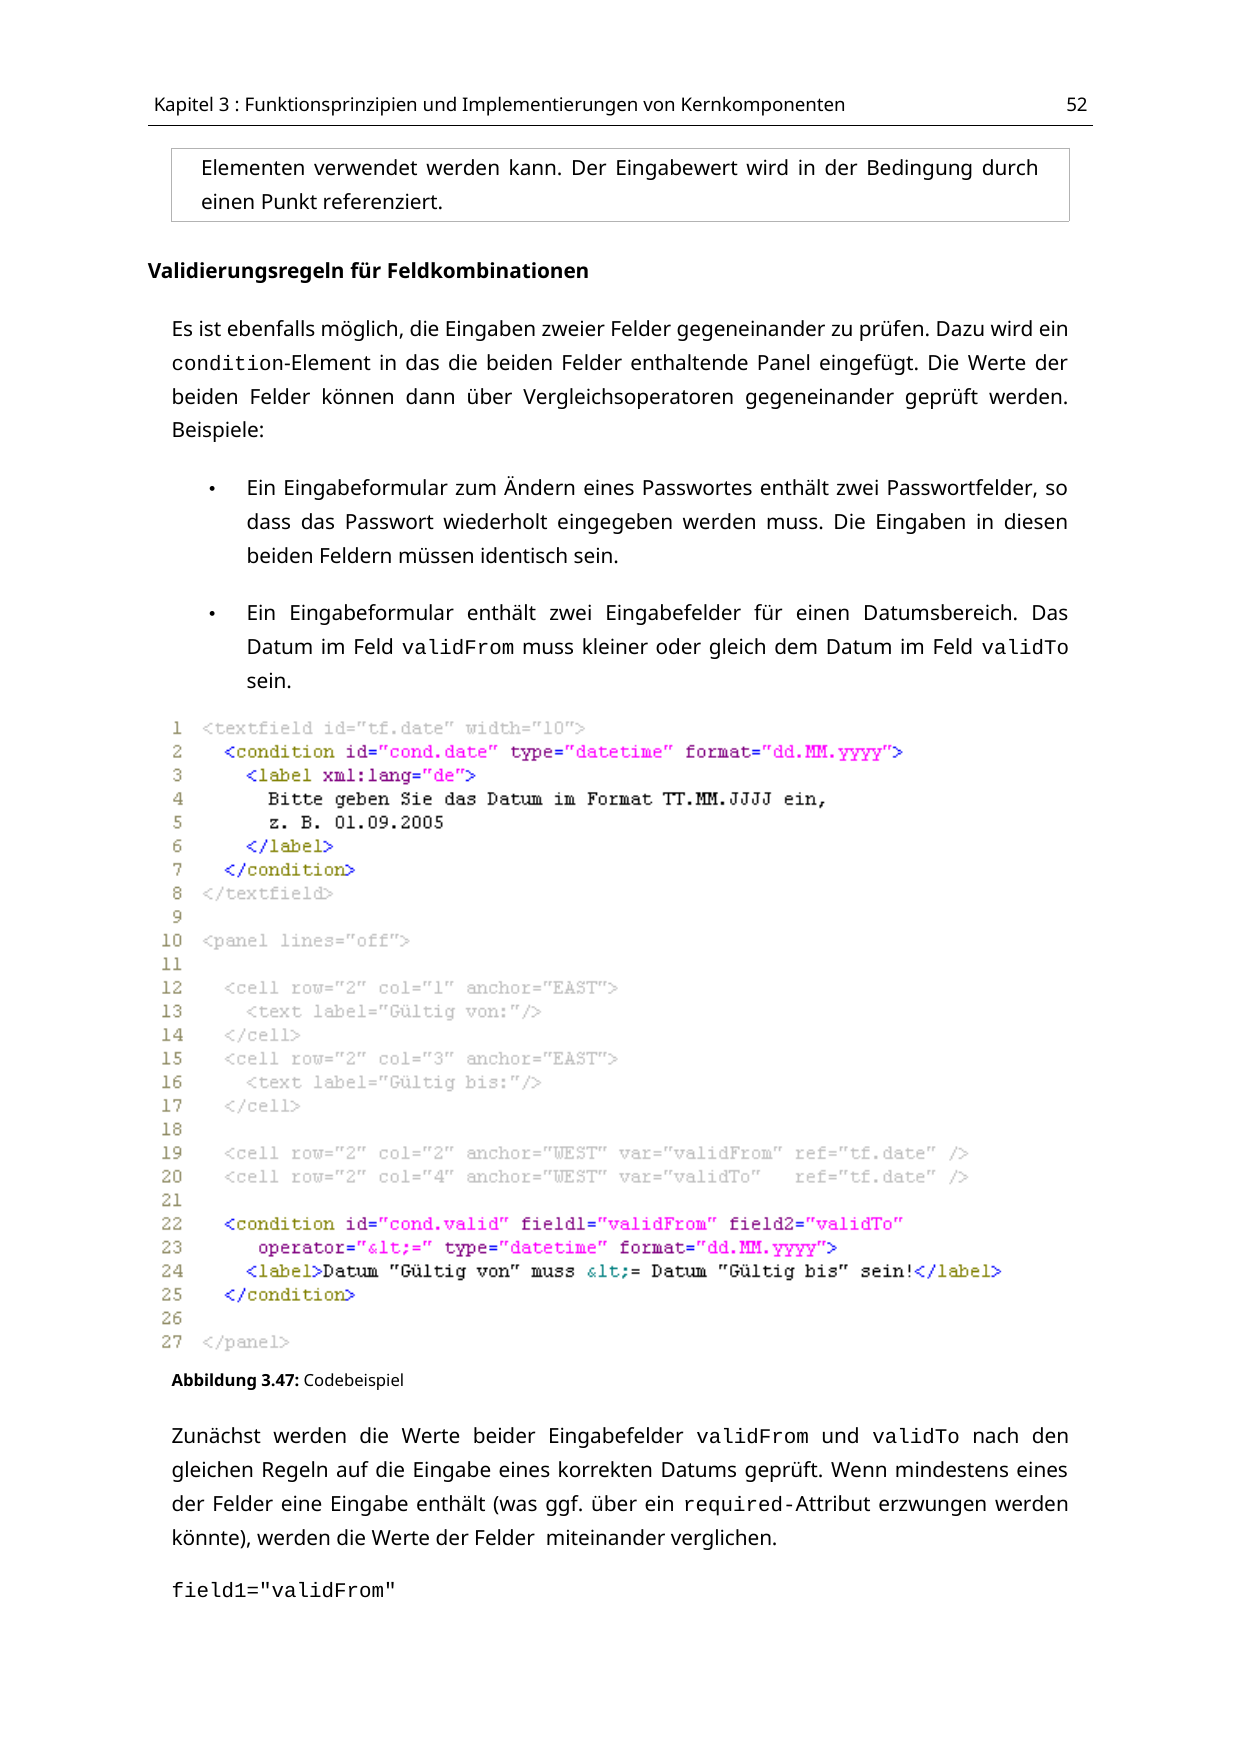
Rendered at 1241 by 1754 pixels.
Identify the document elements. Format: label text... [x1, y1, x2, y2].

subtitle Validierungsregeln für Feldkombinationen [148, 256, 1092, 284]
table_cell Elementen verwendet werden kann. Der Eingabewert wird in der Bedingung durch einen Punkt referenziert. [172, 149, 1069, 221]
list Ein Eingabeformular enthält zwei Eingabefelder für einen Datumsbereich. Das Datum im Feld validFrom muss kleiner oder gleich dem Datum im Feld validTo sein. [209, 598, 1069, 694]
list Ein Eingabeformular zum Ändern eines Passwortes enthält zwei Passwortfelder, so dass das Passwort wiederholt eingegeben werden muss. Die Eingaben in diesen beiden Feldern müssen identisch sein. [209, 473, 1069, 569]
text Abbildung 3.48: Codebeispiel [171, 1353, 996, 1392]
text Zunächst werden die Werte beider Eingabefelder validFrom und validTo nach den gleichen Regeln auf die Eingabe eines korrekten Datums geprüft. Wenn mindestens eines der Felder eine Eingabe enthält (was ggf. über ein required-Attribut erzwungen werden könnte), werden die Werte der Felder miteinander verglichen. [148, 723, 1069, 1551]
text Es ist ebenfalls möglich, die Eingaben zweier Felder gegeneinander zu prüfen. Dazu wird ein condition-Element in das die beiden Felder enthaltende Panel eingefügt. Die Werte der beiden Felder können dann über Vergleichsoperatoren gegeneinander geprüft werden. Beispiele: [171, 314, 1069, 444]
text field1="validFrom" [171, 1581, 1069, 1604]
